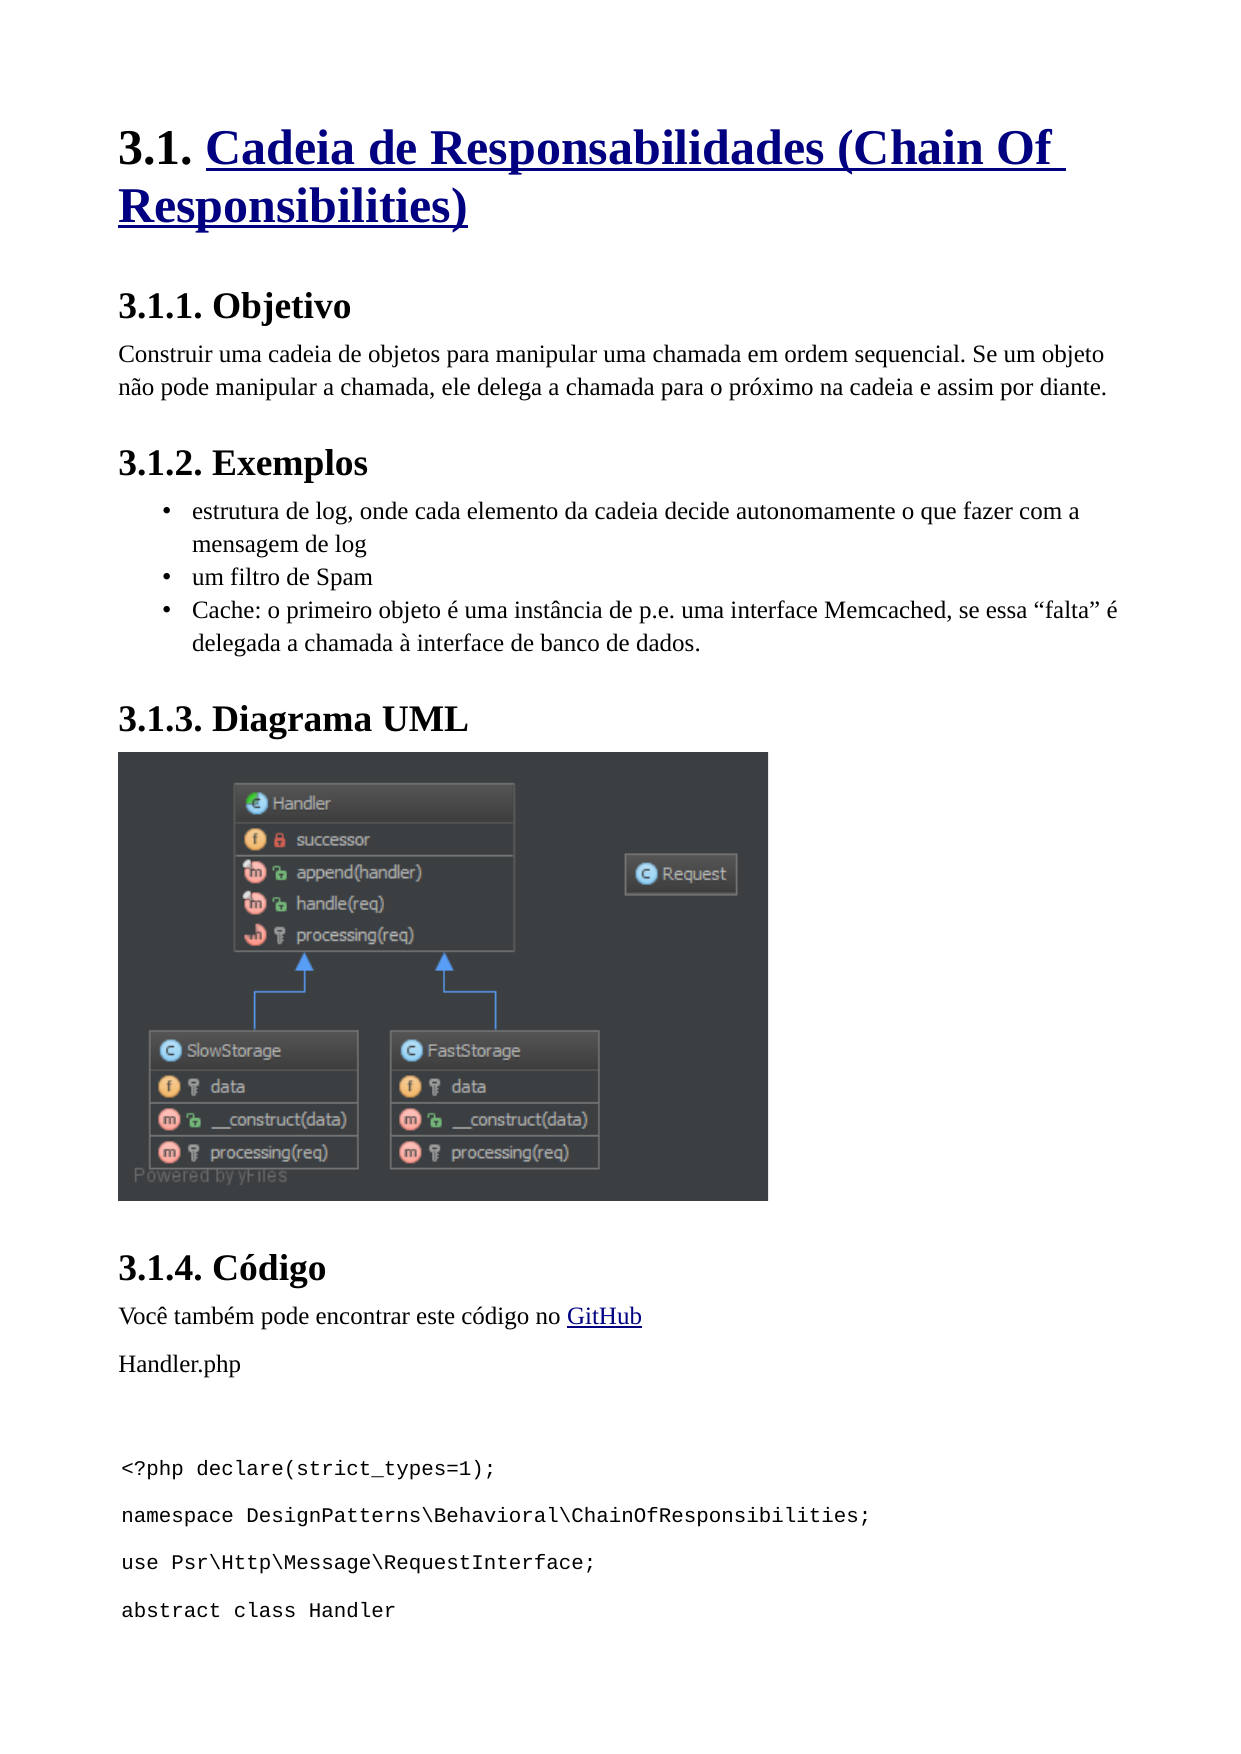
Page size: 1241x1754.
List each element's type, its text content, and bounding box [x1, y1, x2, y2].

text Handler.php [118, 1349, 1122, 1378]
subtitle 3.1. Cadeia de Responsabilidades (Chain Of Responsibilities) [118, 118, 1122, 233]
list Cache: o primeiro objeto é uma instância de p.e. uma interface Memcached, se essa “falta” é delegada a chamada à interface de banco de dados. [162, 595, 1122, 657]
list estrutura de log, onde cada elemento da cadeia decide autonomamente o que fazer com a mensagem de log [162, 496, 1122, 558]
subtitle 3.1.1. Objetivo [118, 283, 1122, 327]
list um filtro de Spam [162, 562, 1122, 591]
text Você também pode encontrar este código no GitHub [118, 1301, 1122, 1330]
table_header [118, 1397, 136, 1407]
picture [118, 752, 769, 1201]
table_header <?php declare(strict_types=1); namespace DesignPatterns\Behavioral\ChainOfResponsibilities; use Psr\Http\Message\RequestInterface; abstract class Handler [118, 1455, 1148, 1626]
subtitle 3.1.3. Diagrama UML [118, 697, 1122, 740]
text Construir uma cadeia de objetos para manipular uma chamada em ordem sequencial. Se um objeto não pode manipular a chamada, ele delega a chamada para o próximo na cadeia e assim por diante. [118, 339, 1122, 401]
subtitle 3.1.4. Código [118, 1246, 1122, 1289]
subtitle 3.1.2. Exemplos [118, 441, 1122, 484]
